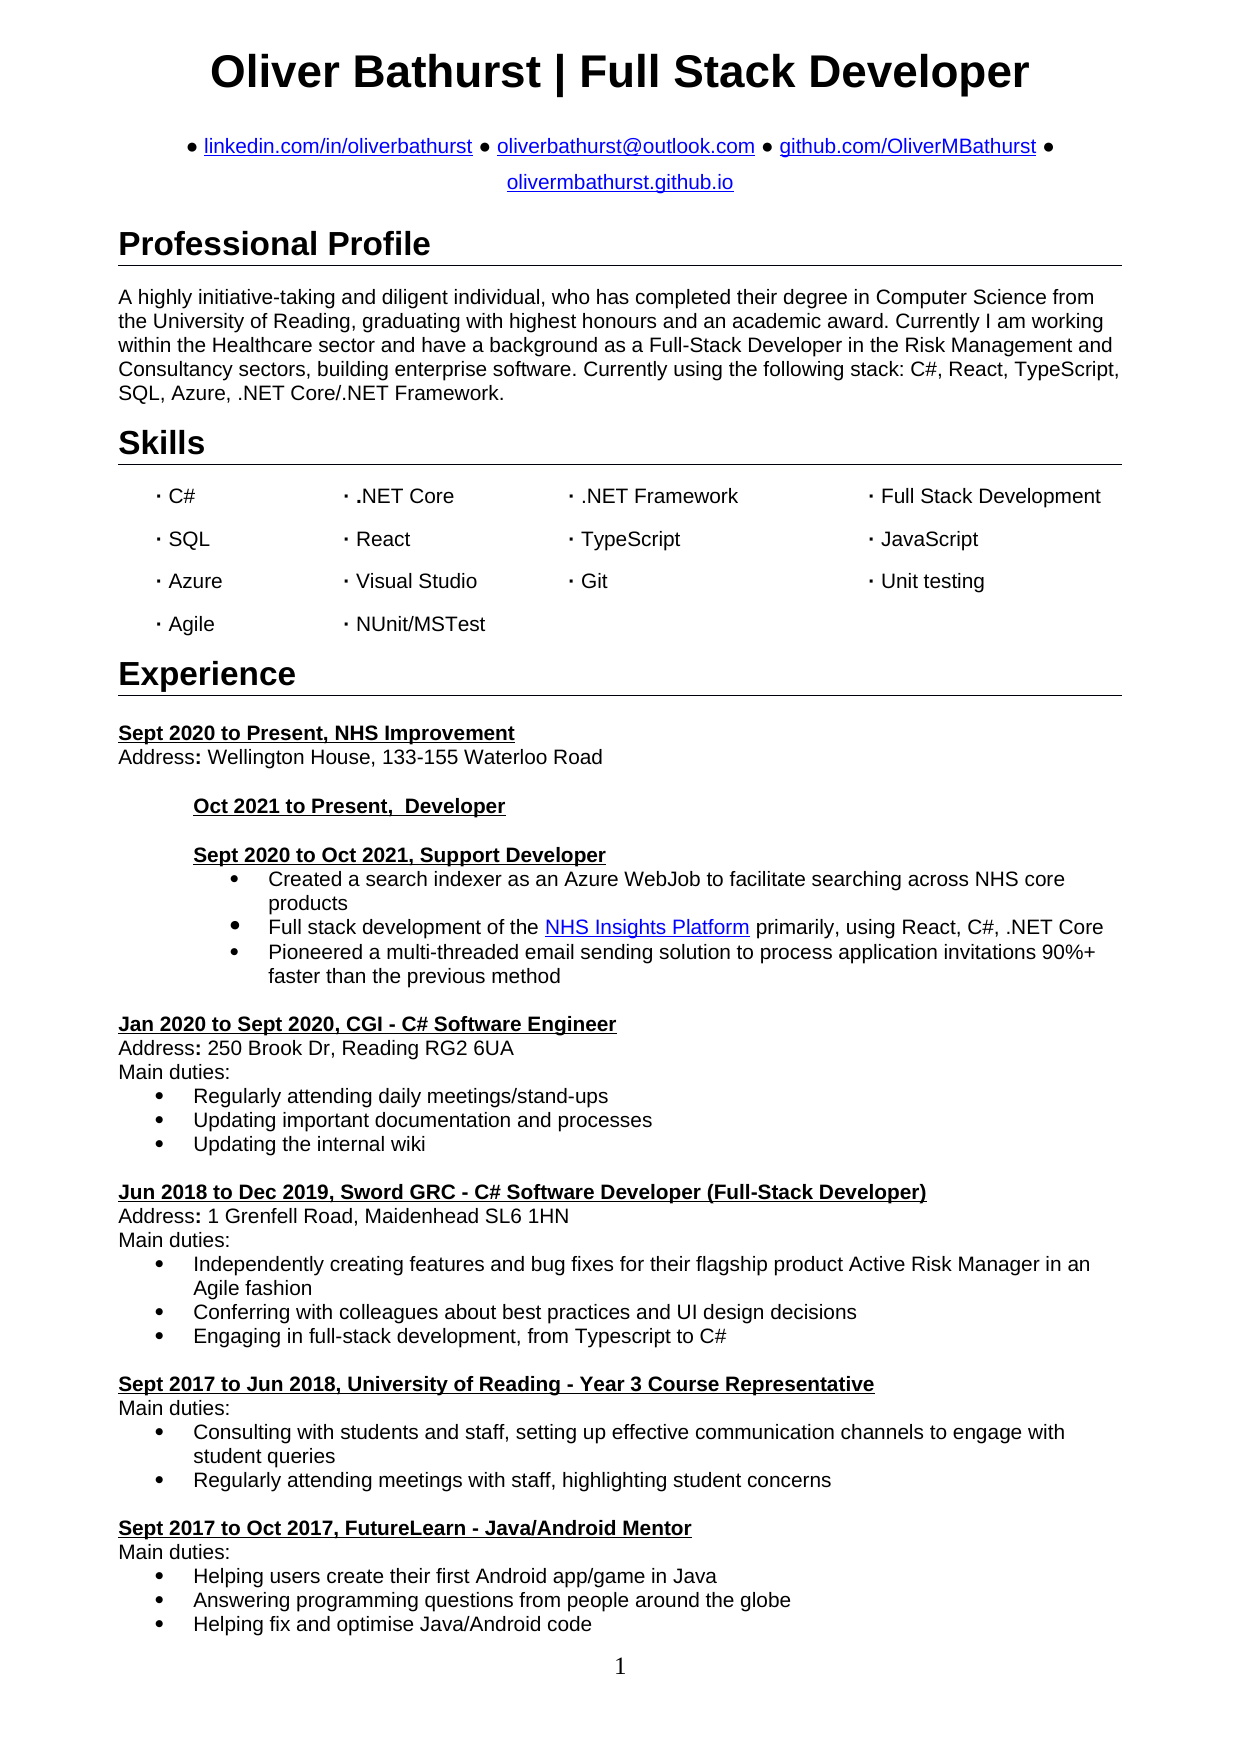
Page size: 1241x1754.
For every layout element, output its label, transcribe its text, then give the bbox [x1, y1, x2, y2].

list Full stack development of the NHS Insights Platform primarily, using React, C#, .NET Core [231, 915, 1122, 940]
list Updating important documentation and processes [156, 1108, 1122, 1132]
text Sept 2017 to Jun 2018, University of Reading - Year 3 Course Representative [118, 1372, 1122, 1396]
list Pioneered a multi-threaded email sending solution to process application invitations 90%+ faster than the previous method [231, 940, 1122, 988]
text Address: 1 Grenfell Road, Maidenhead SL6 1HN [118, 1204, 1122, 1228]
list Helping users create their first Android app/game in Java [156, 1564, 1122, 1588]
list Independently creating features and bug fixes for their flagship product Active Risk Manager in an Agile fashion [156, 1252, 1122, 1300]
text Address: 250 Brook Dr, Reading RG2 6UA [118, 1036, 1122, 1060]
list Created a search indexer as an Azure WebJob to facilitate searching across NHS core products [231, 867, 1122, 915]
text Address: Wellington House, 133-155 Waterloo Road [118, 745, 1122, 769]
list Consulting with students and staff, setting up effective communication channels to engage with student queries [156, 1420, 1122, 1468]
text ● linkedin.com/in/oliverbathurst ● oliverbathurst@outlook.com ● github.com/OliverMBathurst ● olivermbathurst.github.io [118, 134, 1122, 194]
text · Azure · Visual Studio · Git · Unit testing [156, 569, 1122, 593]
text Main duties: [118, 1060, 1122, 1084]
text Main duties: [118, 1228, 1122, 1252]
list Answering programming questions from people around the globe [156, 1588, 1122, 1612]
text Oct 2021 to Present, Developer [118, 794, 1122, 818]
list Conferring with colleagues about best practices and UI design decisions [156, 1300, 1122, 1324]
list Helping fix and optimise Java/Android code [156, 1612, 1122, 1636]
text Experience [118, 654, 1122, 695]
text Sept 2017 to Oct 2017, FutureLearn - Java/Android Mentor [118, 1516, 1122, 1540]
text · C# · .NET Core · .NET Framework · Full Stack Development [156, 484, 1122, 508]
text Main duties: [118, 1396, 1122, 1420]
text Jan 2020 to Sept 2020, CGI - C# Software Engineer [118, 1012, 1122, 1036]
text A highly initiative-taking and diligent individual, who has completed their degree in Computer Science from the University of Reading, graduating with highest honours and an academic award. Currently I am working within the Healthcare sector and have a background as a Full-Stack Developer in the Risk Management and Consultancy sectors, building enterprise software. Currently using the following stack: C#, React, TypeScript, SQL, Azure, .NET Core/.NET Framework. [118, 285, 1122, 404]
text Sept 2020 to Present, NHS Improvement [118, 721, 1122, 745]
text Main duties: [118, 1540, 1122, 1564]
text · SQL · React · TypeScript · JavaScript [156, 526, 1122, 550]
list Regularly attending meetings with staff, highlighting student concerns [156, 1468, 1122, 1492]
list Engaging in full-stack development, from Typescript to C# [156, 1324, 1122, 1348]
list Regularly attending daily meetings/stand-ups [156, 1084, 1122, 1108]
text · Agile · NUnit/MSTest [156, 612, 1122, 636]
text Professional Profile [118, 224, 1122, 265]
text Sept 2020 to Oct 2021, Support Developer [118, 843, 1122, 867]
text Oliver Bathurst | Full Stack Developer [118, 44, 1122, 97]
list Updating the internal wiki [156, 1132, 1122, 1156]
text Jun 2018 to Dec 2019, Sword GRC - C# Software Developer (Full-Stack Developer) [118, 1180, 1122, 1204]
text Skills [118, 423, 1122, 464]
